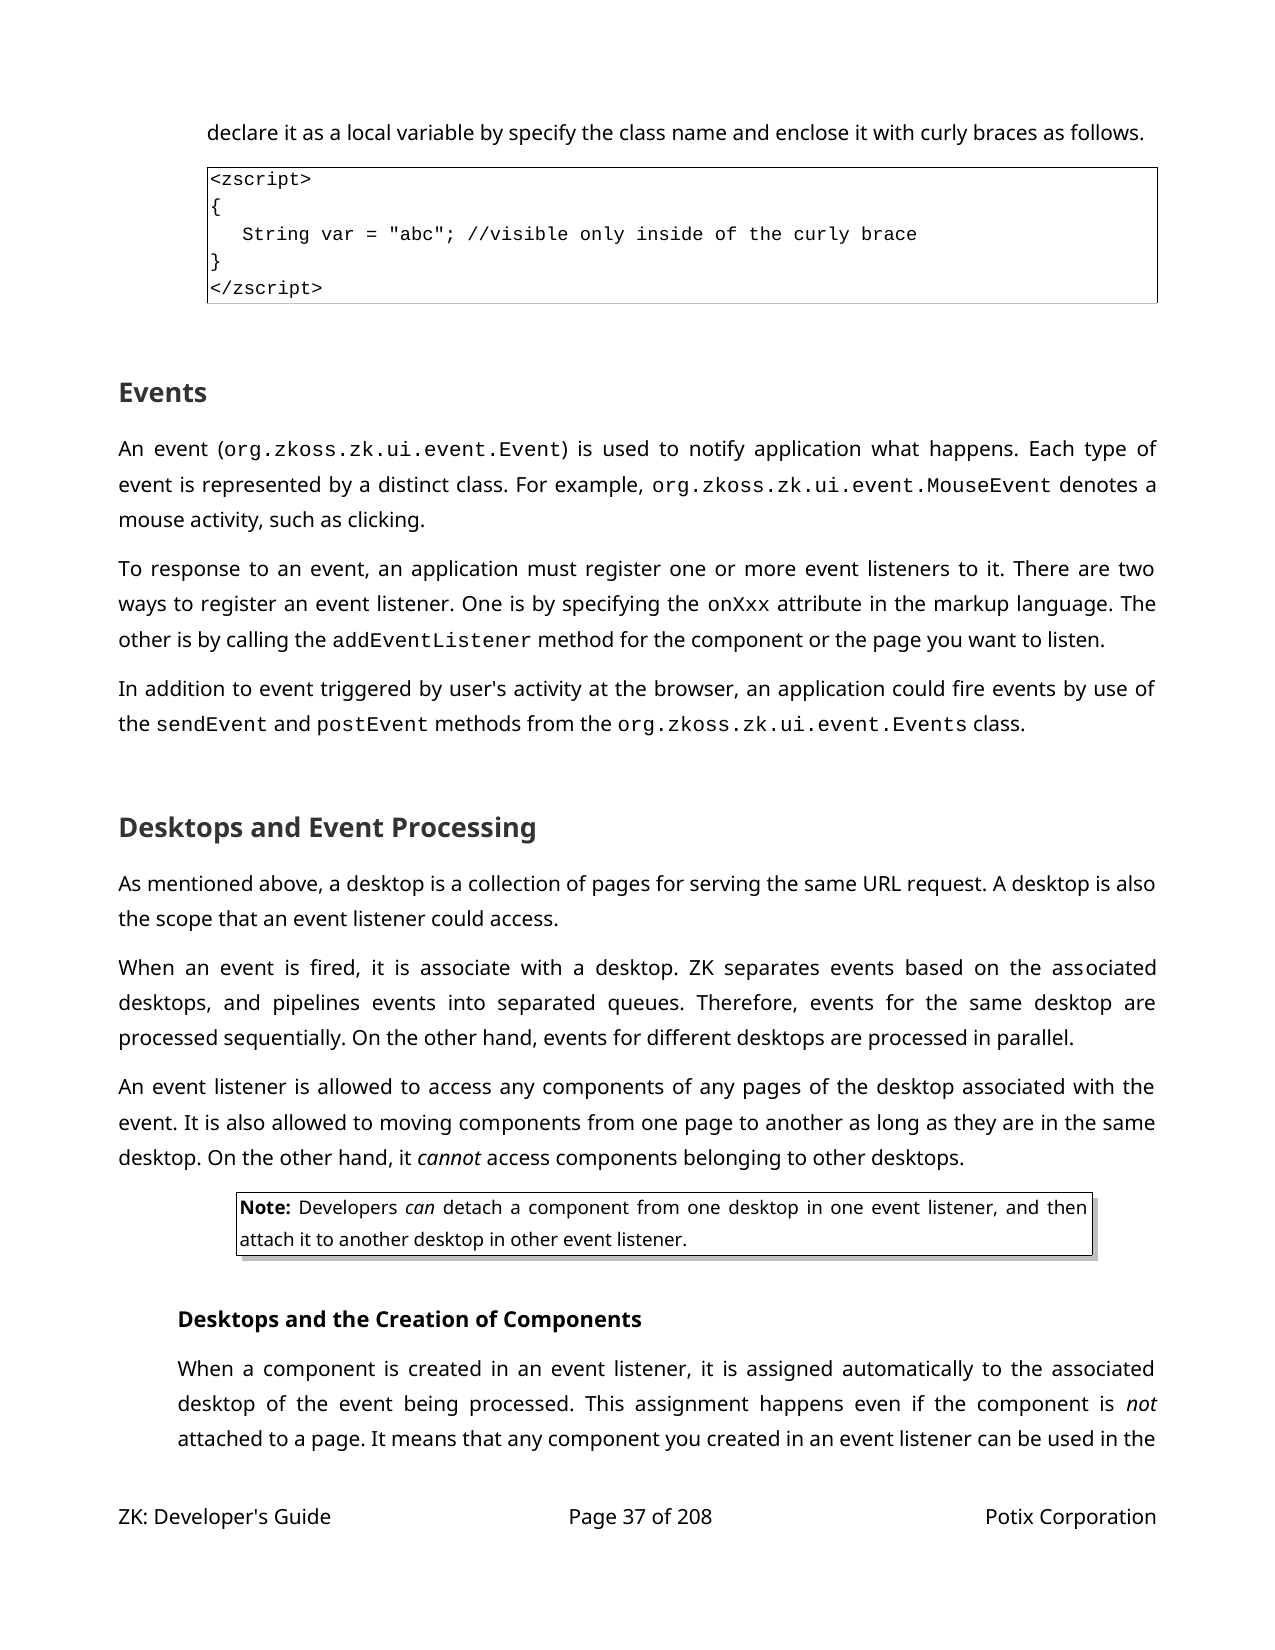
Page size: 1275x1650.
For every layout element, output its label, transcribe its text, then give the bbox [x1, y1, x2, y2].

text When an event is fired, it is associate with a desktop. ZK separates events based on the associated desktops, and pipelines events into separated queues. Therefore, events for the same desktop are processed sequentially. On the other hand, events for different desktops are processed in parallel. [118, 953, 1157, 1052]
text { [208, 194, 1157, 218]
text Note: Developers can detach a component from one desktop in one event listener, and then attach it to another desktop in other event listener. [237, 1193, 1092, 1255]
text When a component is created in an event listener, it is assigned automatically to the associated desktop of the event being processed. This assignment happens even if the component is not attached to a page. It means that any component you created in an event listener can be used in the [177, 1354, 1157, 1453]
subtitle Events [118, 374, 1157, 411]
text } [208, 248, 1157, 273]
text <zscript> [208, 168, 1157, 191]
subtitle Desktops and the Creation of Components [177, 1303, 1157, 1333]
text declare it as a local variable by specify the class name and enclose it with curly braces as follows. [207, 118, 1157, 146]
text String var = "abc"; //visible only inside of the curly brace [208, 221, 1157, 246]
text As mentioned above, a desktop is a collection of pages for serving the same URL request. A desktop is also the scope that an event listener could access. [118, 869, 1157, 932]
text An event (org.zkoss.zk.ui.event.Event) is used to notify application what happens. Each type of event is represented by a distinct class. For example, org.zkoss.zk.ui.event.MouseEvent denotes a mouse activity, such as clicking. [118, 434, 1157, 533]
text To response to an event, an application must register one or more event listeners to it. There are two ways to register an event listener. One is by specifying the onXxx attribute in the markup language. The other is by calling the addEventListener method for the component or the page you want to listen. [118, 554, 1157, 653]
subtitle Desktops and Event Processing [118, 809, 1157, 845]
text </zscript> [208, 276, 1157, 303]
text In addition to event triggered by user's activity at the browser, an application could fire events by use of the sendEvent and postEvent methods from the org.zkoss.zk.ui.event.Events class. [118, 674, 1157, 738]
text An event listener is allowed to access any components of any pages of the desktop associated with the event. It is also allowed to moving components from one page to another as long as they are in the same desktop. On the other hand, it cannot access components belonging to other desktops. [118, 1072, 1157, 1171]
